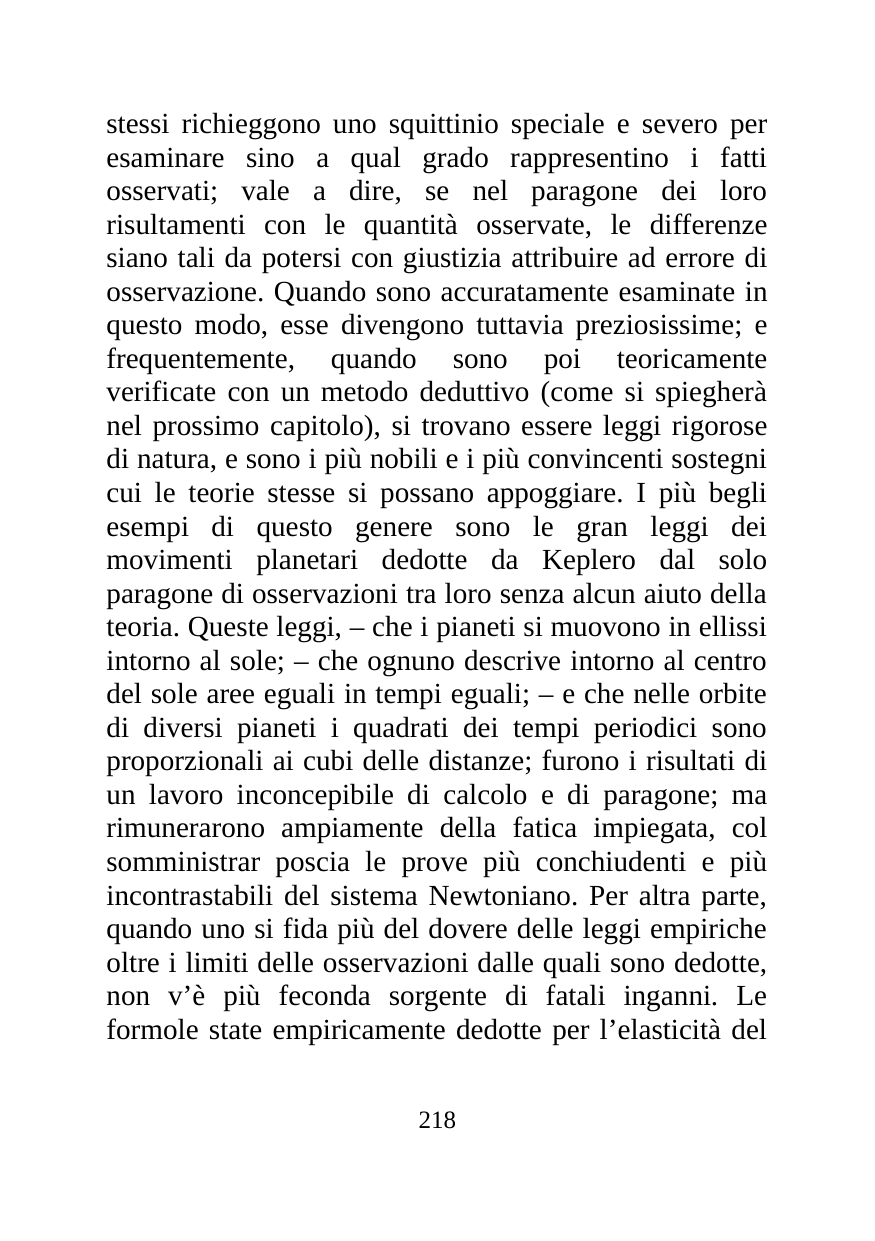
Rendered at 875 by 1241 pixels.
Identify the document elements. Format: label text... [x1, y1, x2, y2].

text stessi richieggono uno squittinio speciale e severo per esaminare sino a qual grado rappresentino i fatti osservati; vale a dire, se nel paragone dei loro risultamenti con le quantità osservate, le differenze siano tali da potersi con giustizia attribuire ad errore di osservazione. Quando sono accuratamente esaminate in questo modo, esse divengono tuttavia preziosissime; e frequentemente, quando sono poi teoricamente verificate con un metodo deduttivo (come si spiegherà nel prossimo capitolo), si trovano essere leggi rigorose di natura, e sono i più nobili e i più convincenti sostegni cui le teorie stesse si possano appoggiare. I più begli esempi di questo genere sono le gran leggi dei movimenti planetari dedotte da Keplero dal solo paragone di osservazioni tra loro senza alcun aiuto della teoria. Queste leggi, – che i pianeti si muovono in ellissi intorno al sole; – che ognuno descrive intorno al centro del sole aree eguali in tempi eguali; – e che nelle orbite di diversi pianeti i quadrati dei tempi periodici sono proporzionali ai cubi delle distanze; furono i risultati di un lavoro inconcepibile di calcolo e di paragone; ma rimunerarono ampiamente della fatica impiegata, col somministrar poscia le prove più conchiudenti e più incontrastabili del sistema Newtoniano. Per altra parte, quando uno si fida più del dovere delle leggi empiriche oltre i limiti delle osservazioni dalle quali sono dedotte, non v’è più feconda sorgente di fatali inganni. Le formole state empiricamente dedotte per l’elasticità del [106, 106, 768, 1045]
